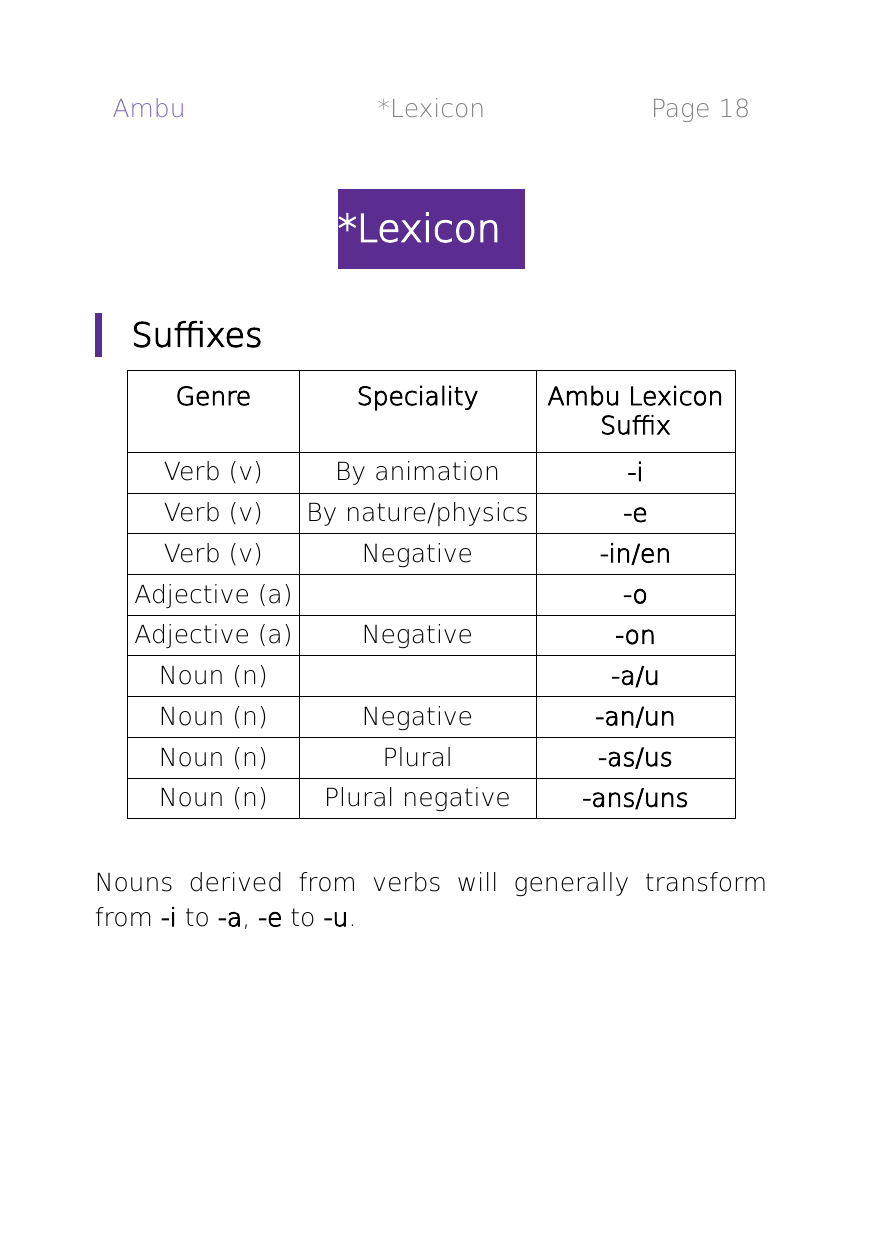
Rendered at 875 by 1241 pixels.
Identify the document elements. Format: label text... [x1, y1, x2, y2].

table_cell By nature/physics [300, 494, 536, 533]
table_cell -a/u [537, 656, 735, 696]
table_cell Verb (v) [128, 453, 299, 492]
table_cell [300, 656, 536, 696]
table_cell Verb (v) [128, 494, 299, 533]
table_cell [300, 575, 536, 615]
table_cell Verb (v) [128, 534, 299, 574]
table_cell Adjective (a) [128, 575, 299, 615]
subtitle *Lexicon [94, 188, 524, 268]
table_cell Plural negative [300, 779, 536, 818]
table_cell -in/en [537, 534, 735, 574]
table_cell Noun (n) [128, 738, 299, 778]
table_cell Plural [300, 738, 536, 778]
text Nouns derived from verbs will generally transform from -i to -a, -e to -u. [94, 868, 768, 932]
table_cell -an/un [537, 697, 735, 737]
table_cell Negative [300, 697, 536, 737]
subtitle Suffixes [102, 313, 768, 357]
table_cell -ans/uns [537, 779, 735, 818]
table_header Ambu Lexicon Suffix [537, 371, 735, 452]
table_cell Negative [300, 534, 536, 574]
subtitle [525, 188, 768, 268]
table_cell -e [537, 494, 735, 533]
table_header Speciality [300, 371, 536, 452]
table_cell -as/us [537, 738, 735, 778]
table_header Genre [128, 371, 299, 452]
table_cell By animation [300, 453, 536, 492]
table_cell -i [537, 453, 735, 492]
table_cell Negative [300, 616, 536, 655]
table_cell Adjective (a) [128, 616, 299, 655]
table_cell Noun (n) [128, 697, 299, 737]
table_cell Noun (n) [128, 779, 299, 818]
table_cell -o [537, 575, 735, 615]
table_cell Noun (n) [128, 656, 299, 696]
table_cell -on [537, 616, 735, 655]
